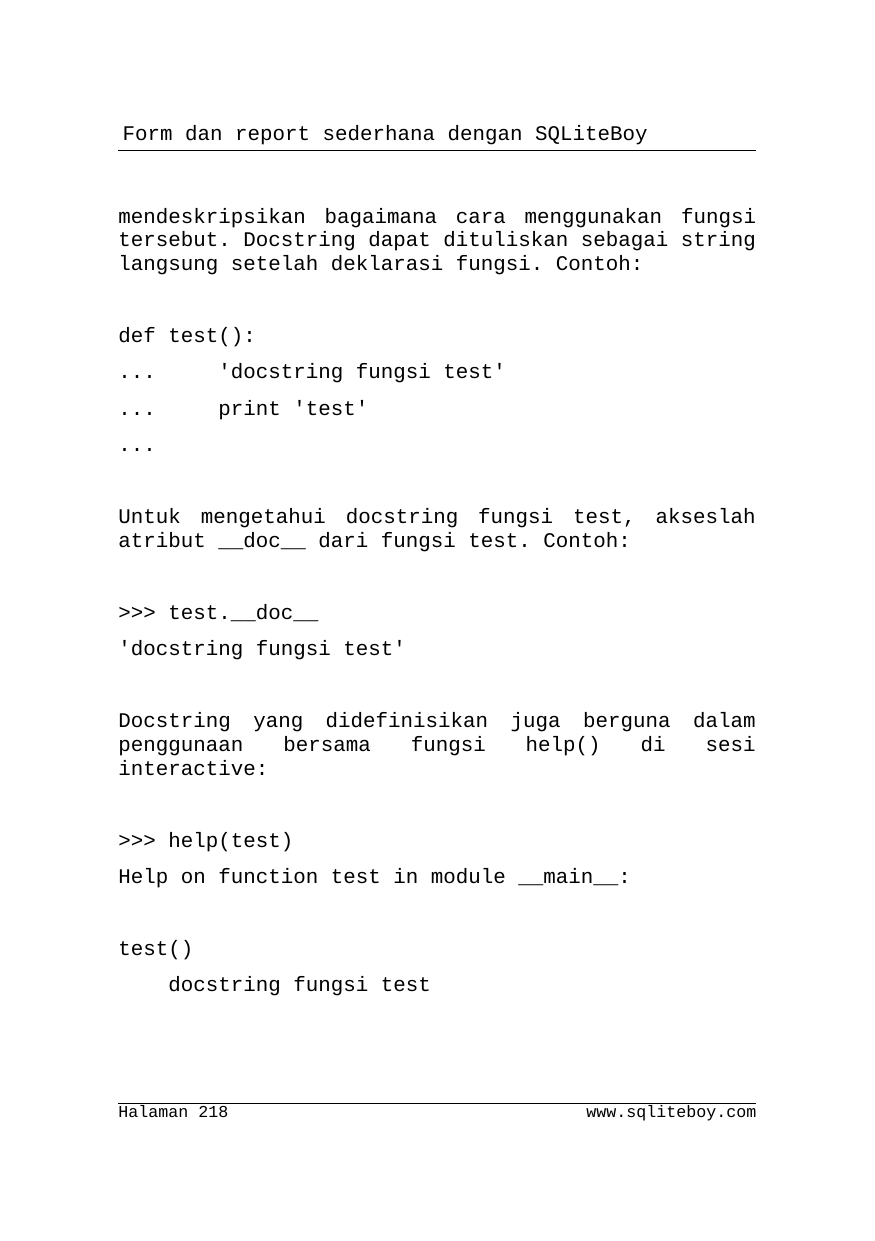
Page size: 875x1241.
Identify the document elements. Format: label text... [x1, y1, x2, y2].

text 'docstring fungsi test' [118, 638, 756, 662]
text >>> help(test) [118, 830, 756, 853]
text docstring fungsi test [118, 974, 756, 998]
text def test(): [118, 325, 756, 349]
text Help on function test in module __main__: [118, 866, 756, 890]
text mendeskripsikan bagaimana cara menggunakan fungsi tersebut. Docstring dapat dituliskan sebagai string langsung setelah deklarasi fungsi. Contoh: [118, 206, 756, 277]
text >>> test.__doc__ [118, 602, 756, 626]
text ... [118, 434, 756, 457]
text Untuk mengetahui docstring fungsi test, akseslah atribut __doc__ dari fungsi test. Contoh: [118, 506, 756, 553]
text ... 'docstring fungsi test' [118, 361, 756, 385]
text ... print 'test' [118, 397, 756, 421]
text test() [118, 938, 756, 962]
text Docstring yang didefinisikan juga berguna dalam penggunaan bersama fungsi help() di sesi interactive: [118, 710, 756, 781]
